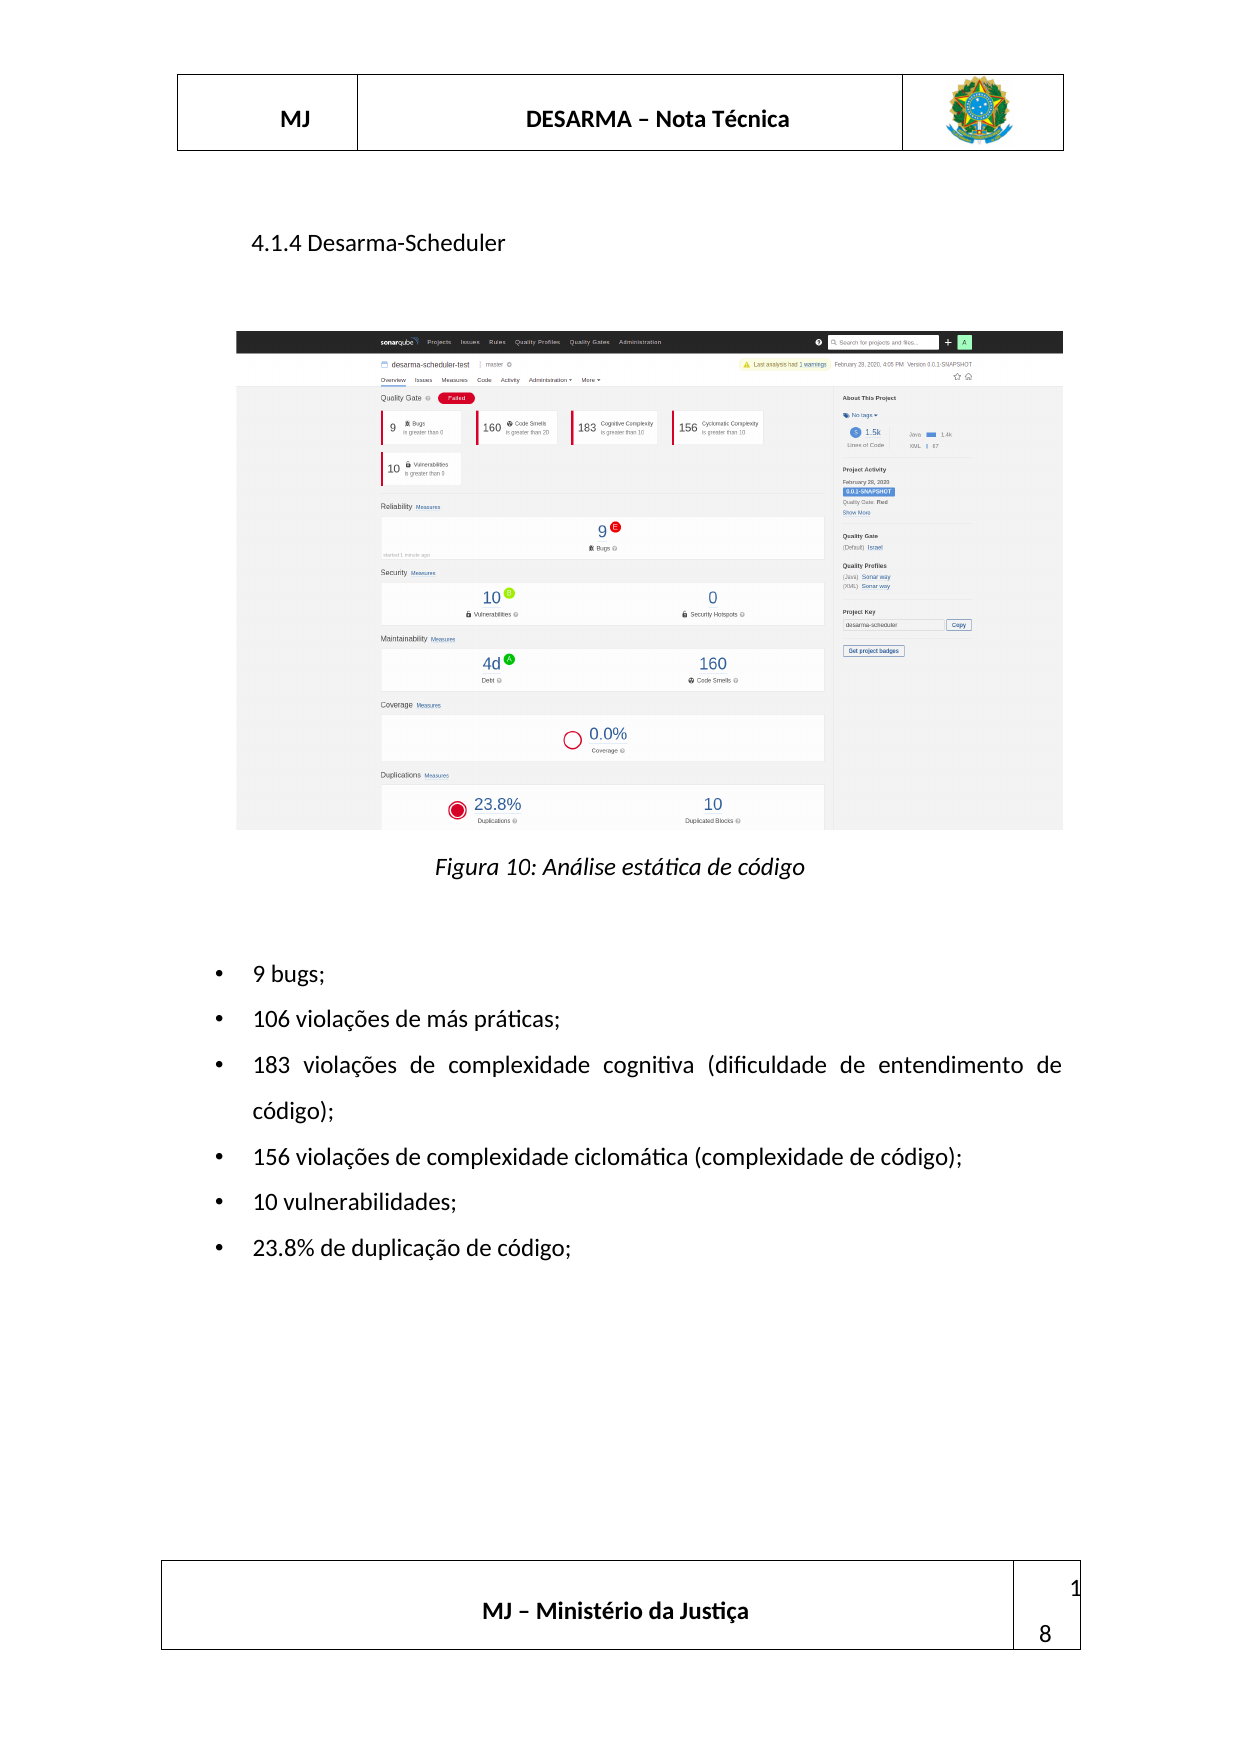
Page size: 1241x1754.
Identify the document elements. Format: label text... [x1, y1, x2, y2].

picture [944, 75, 1020, 149]
list 9 bugs; [215, 958, 1063, 988]
list 156 violações de complexidade ciclomática (complexidade de código); [215, 1141, 1063, 1171]
text Figura 10: Análise estática de código [177, 830, 1063, 882]
picture [236, 331, 1063, 830]
text 4.1.4 Desarma-Scheduler [177, 227, 1063, 258]
list 106 violações de más práticas; [215, 1003, 1063, 1034]
list 183 violações de complexidade cognitiva (dificuldade de entendimento de código); [215, 1049, 1063, 1125]
list 23.8% de duplicação de código; [215, 1232, 1063, 1263]
list 10 vulnerabilidades; [215, 1186, 1063, 1217]
